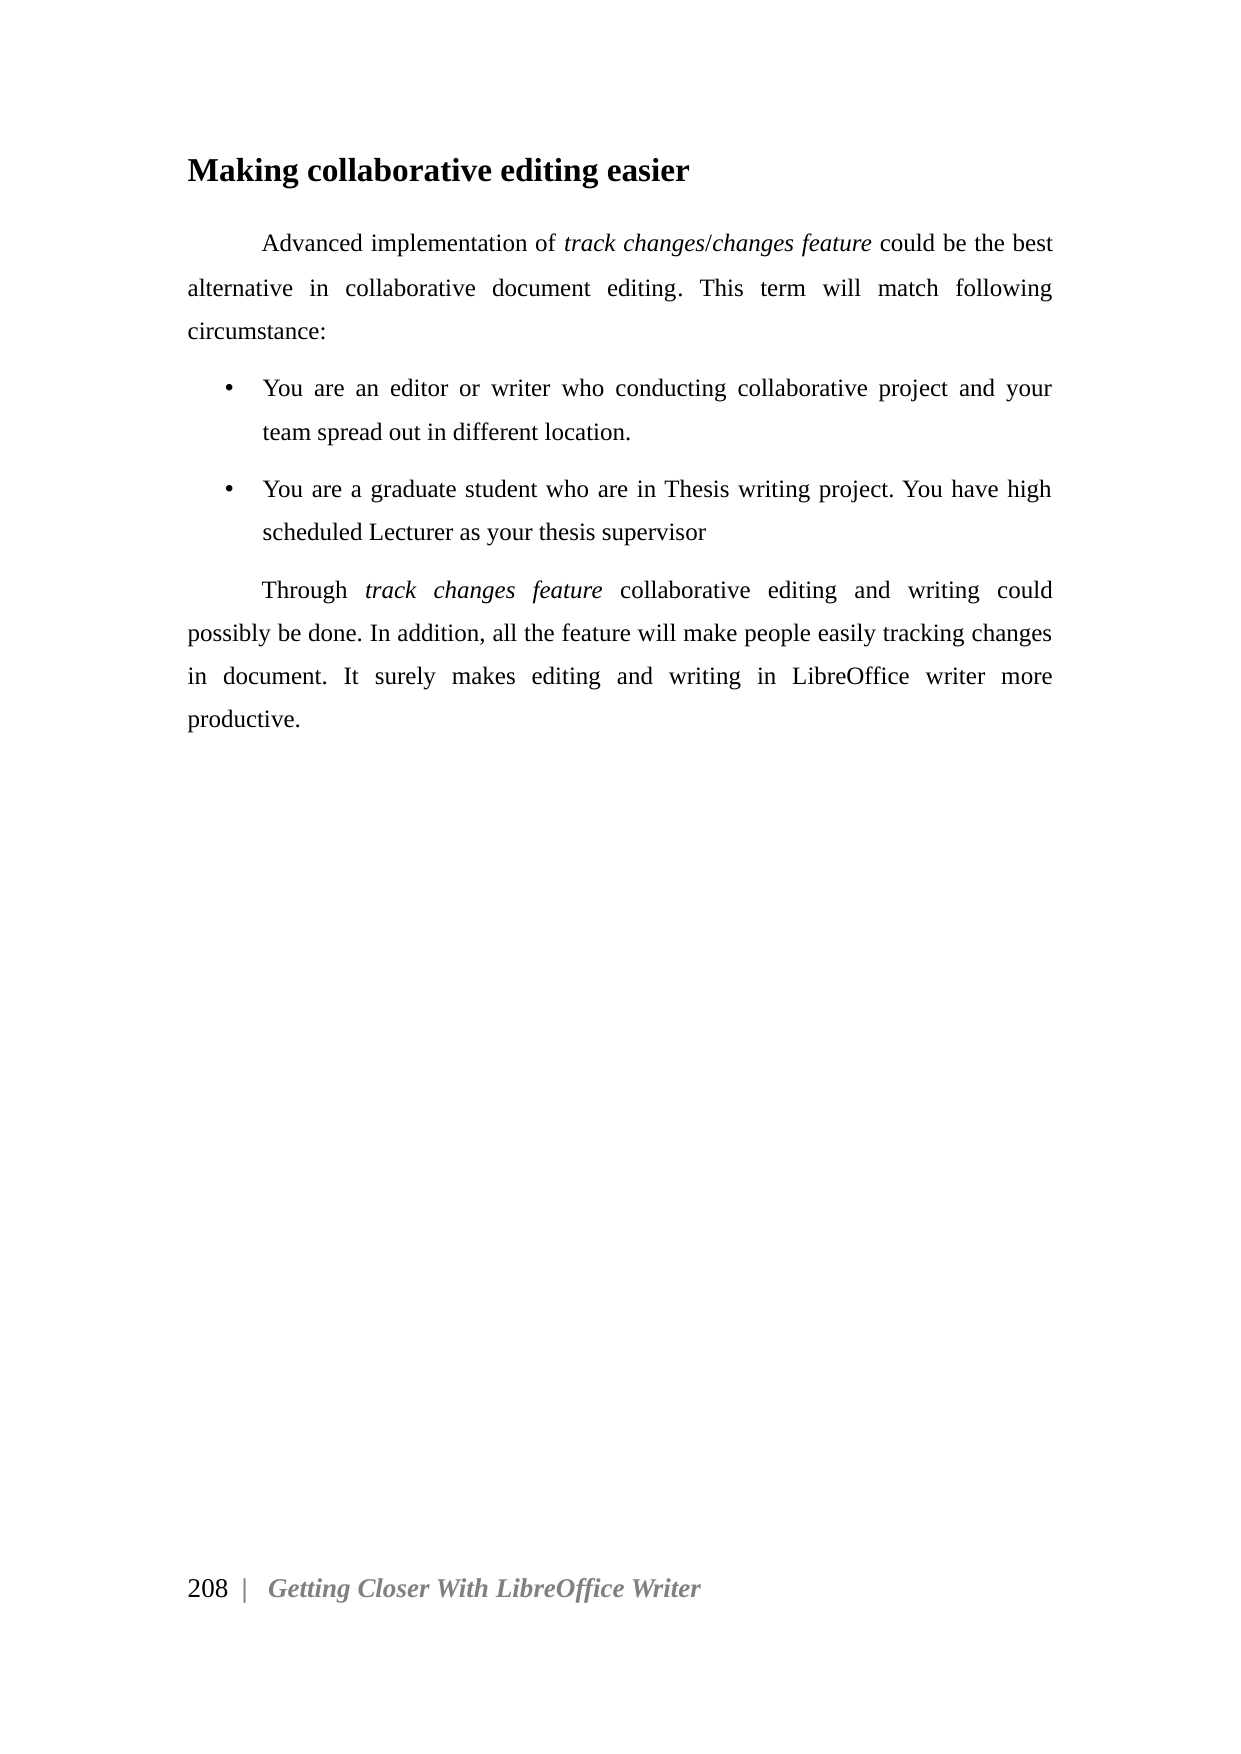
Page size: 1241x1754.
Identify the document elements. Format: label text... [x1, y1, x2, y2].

text Through track changes feature collaborative editing and writing could possibly be done. In addition, all the feature will make people easily tracking changes in document. It surely makes editing and writing in LibreOffice writer more productive. [187, 575, 1053, 733]
text Advanced implementation of track changes/changes feature could be the best alternative in collaborative document editing. This term will match following circumstance: [187, 220, 1053, 344]
list You are a graduate student who are in Thesis writing project. You have high scheduled Lecturer as your thesis supervisor [225, 474, 1053, 546]
subtitle Making collaborative editing easier [187, 150, 1053, 188]
list You are an editor or writer who conducting collaborative project and your team spread out in different location. [225, 373, 1053, 445]
